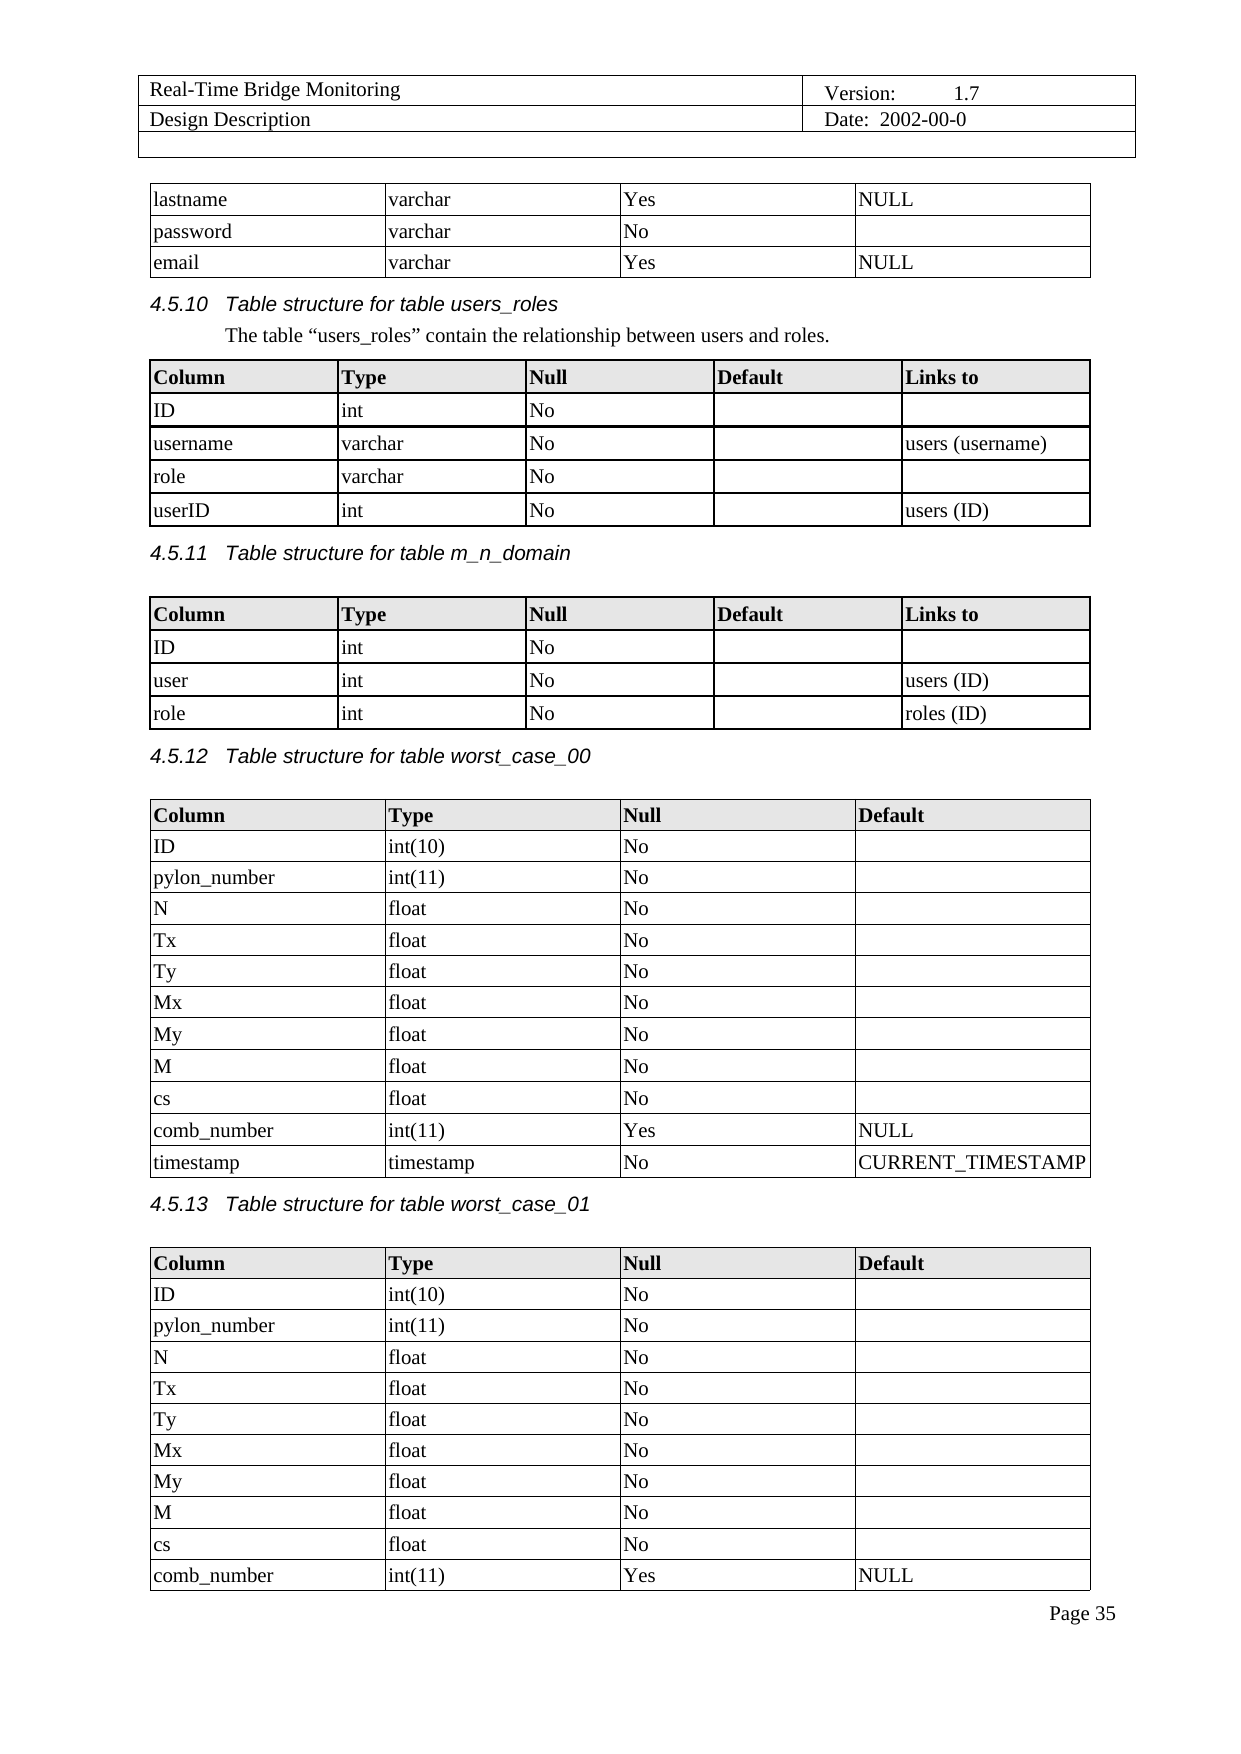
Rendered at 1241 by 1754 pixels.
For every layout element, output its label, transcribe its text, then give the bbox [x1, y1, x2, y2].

table_cell ID [151, 631, 337, 662]
table_cell No [527, 697, 713, 728]
table_cell float [386, 1529, 620, 1558]
table_cell No [621, 831, 855, 861]
table_cell No [527, 664, 713, 695]
table_cell varchar [386, 184, 620, 214]
table_cell int(11) [386, 1114, 620, 1145]
table_cell [903, 631, 1089, 662]
table_cell int [339, 494, 525, 525]
table_cell float [386, 956, 620, 986]
table_cell float [386, 1050, 620, 1081]
table_cell Ty [151, 956, 385, 986]
table_cell float [386, 1466, 620, 1496]
table_cell [856, 925, 1090, 954]
table_cell No [621, 1435, 855, 1465]
table_cell NULL [856, 1114, 1090, 1145]
table_header Column [151, 800, 385, 830]
table_header Default [856, 800, 1090, 830]
table_cell Yes [621, 247, 855, 277]
table_cell ID [151, 1279, 385, 1309]
table_cell ID [151, 394, 337, 425]
table_cell float [386, 1497, 620, 1527]
table_cell [715, 494, 901, 525]
table_cell lastname [151, 184, 385, 214]
table_cell role [151, 461, 337, 492]
table_cell float [386, 1435, 620, 1465]
table_cell [856, 1018, 1090, 1049]
table_cell Yes [621, 1560, 855, 1590]
table_cell Tx [151, 1373, 385, 1403]
table_cell int [339, 697, 525, 728]
table_cell [856, 831, 1090, 861]
table_cell password [151, 216, 385, 246]
table_cell No [621, 1373, 855, 1403]
table_cell NULL [856, 247, 1090, 277]
table_cell No [621, 1529, 855, 1558]
table_cell [715, 428, 901, 458]
table_cell [903, 461, 1089, 492]
table_cell [856, 1050, 1090, 1081]
table_cell No [621, 1497, 855, 1527]
table_cell varchar [386, 247, 620, 277]
table_cell [856, 1466, 1090, 1496]
table_cell No [527, 631, 713, 662]
table_cell M [151, 1050, 385, 1081]
table_cell NULL [856, 184, 1090, 214]
table_cell No [621, 1018, 855, 1049]
table_cell float [386, 925, 620, 954]
table_cell role [151, 697, 337, 728]
table_header Type [386, 800, 620, 830]
subtitle Table structure for table users_roles [150, 290, 1090, 315]
table_cell No [621, 1466, 855, 1496]
table_cell Yes [621, 184, 855, 214]
table_header Column [151, 598, 337, 629]
table_header Type [339, 598, 525, 629]
table_cell My [151, 1466, 385, 1496]
table_cell [856, 1404, 1090, 1434]
table_cell [856, 1435, 1090, 1465]
table_cell int [339, 394, 525, 425]
text The table “users_roles” contain the relationship between users and roles. [225, 322, 1090, 347]
table_cell int(11) [386, 862, 620, 892]
table_cell Mx [151, 1435, 385, 1465]
table_cell [856, 956, 1090, 986]
table_cell M [151, 1497, 385, 1527]
table_cell int [339, 631, 525, 662]
table_header Null [527, 598, 713, 629]
table_cell No [527, 461, 713, 492]
table_cell varchar [339, 461, 525, 492]
table_cell [856, 862, 1090, 892]
table_header Links to [903, 598, 1089, 629]
table_cell cs [151, 1529, 385, 1558]
table_cell N [151, 893, 385, 923]
table_cell No [621, 925, 855, 954]
table_cell float [386, 1404, 620, 1434]
table_header Type [339, 361, 525, 392]
table_cell Yes [621, 1114, 855, 1145]
table_cell int(11) [386, 1310, 620, 1341]
table_cell No [621, 216, 855, 246]
table_cell float [386, 1018, 620, 1049]
table_cell email [151, 247, 385, 277]
table_cell [856, 216, 1090, 246]
table_cell No [621, 1050, 855, 1081]
table_cell No [621, 1404, 855, 1434]
table_cell [715, 664, 901, 695]
table_cell int(10) [386, 831, 620, 861]
table_header Null [527, 361, 713, 392]
table_cell [903, 394, 1089, 425]
table_cell userID [151, 494, 337, 525]
table_cell No [621, 1082, 855, 1113]
table_cell username [151, 428, 337, 458]
table_cell NULL [856, 1560, 1090, 1590]
table_cell varchar [386, 216, 620, 246]
table_cell No [621, 862, 855, 892]
table_cell float [386, 1373, 620, 1403]
table_cell [856, 893, 1090, 923]
table_cell users (username) [903, 428, 1089, 458]
table_cell No [621, 1146, 855, 1177]
table_header Null [621, 800, 855, 830]
table_cell users (ID) [903, 664, 1089, 695]
table_cell No [621, 893, 855, 923]
table_header Column [151, 361, 337, 392]
table_cell [856, 1529, 1090, 1558]
table_cell [856, 1082, 1090, 1113]
table_cell timestamp [386, 1146, 620, 1177]
table_cell Tx [151, 925, 385, 954]
table_cell float [386, 987, 620, 1017]
table_cell timestamp [151, 1146, 385, 1177]
table_cell N [151, 1342, 385, 1372]
table_cell comb_number [151, 1114, 385, 1145]
table_header Type [386, 1248, 620, 1278]
table_cell [715, 394, 901, 425]
table_header Default [715, 361, 901, 392]
table_cell pylon_number [151, 1310, 385, 1341]
table_cell float [386, 1082, 620, 1113]
table_cell [715, 461, 901, 492]
table_cell No [621, 1310, 855, 1341]
table_cell comb_number [151, 1560, 385, 1590]
table_cell No [621, 1279, 855, 1309]
table_cell No [527, 428, 713, 458]
table_cell My [151, 1018, 385, 1049]
table_cell ID [151, 831, 385, 861]
table_cell [715, 631, 901, 662]
table_cell Ty [151, 1404, 385, 1434]
table_cell [856, 1342, 1090, 1372]
table_cell Mx [151, 987, 385, 1017]
table_header Links to [903, 361, 1089, 392]
table_cell varchar [339, 428, 525, 458]
table_header Default [715, 598, 901, 629]
table_cell roles (ID) [903, 697, 1089, 728]
subtitle Table structure for table worst_case_01 [150, 1191, 1090, 1216]
table_cell float [386, 893, 620, 923]
subtitle Table structure for table m_n_domain [150, 539, 1090, 564]
table_cell CURRENT_TIMESTAMP [856, 1146, 1090, 1177]
table_cell No [621, 1342, 855, 1372]
table_cell int(10) [386, 1279, 620, 1309]
table_cell No [527, 394, 713, 425]
table_cell [856, 1279, 1090, 1309]
table_cell user [151, 664, 337, 695]
table_header Default [856, 1248, 1090, 1278]
table_cell [856, 1310, 1090, 1341]
table_cell No [621, 956, 855, 986]
table_cell pylon_number [151, 862, 385, 892]
table_cell [856, 1497, 1090, 1527]
table_cell users (ID) [903, 494, 1089, 525]
table_cell No [621, 987, 855, 1017]
table_cell [856, 1373, 1090, 1403]
table_cell cs [151, 1082, 385, 1113]
table_cell [715, 697, 901, 728]
table_cell No [527, 494, 713, 525]
subtitle Table structure for table worst_case_00 [150, 743, 1090, 768]
table_cell int(11) [386, 1560, 620, 1590]
table_cell float [386, 1342, 620, 1372]
table_cell int [339, 664, 525, 695]
table_cell [856, 987, 1090, 1017]
table_header Column [151, 1248, 385, 1278]
table_header Null [621, 1248, 855, 1278]
